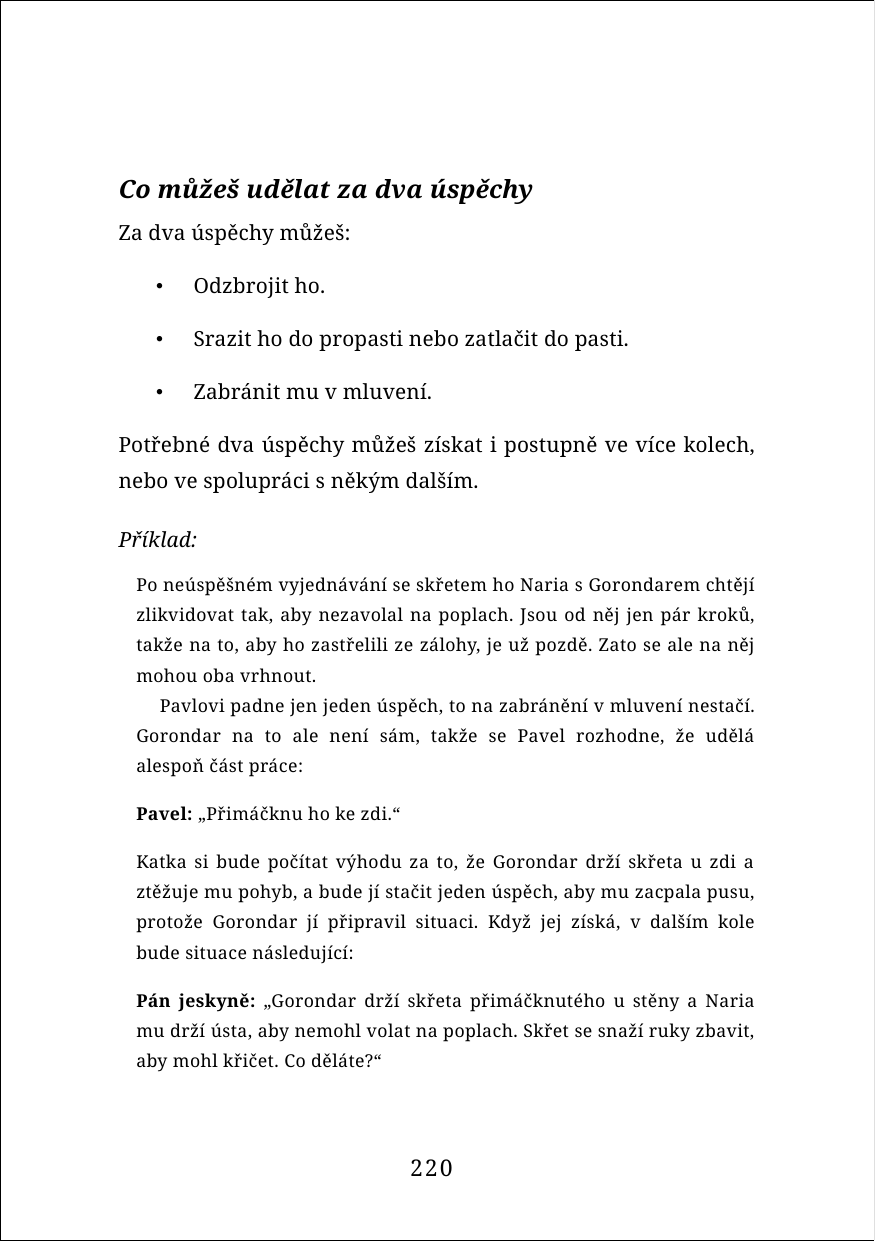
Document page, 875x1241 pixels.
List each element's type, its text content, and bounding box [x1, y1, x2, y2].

text Příklad: [118, 525, 756, 554]
list Srazit ho do propasti nebo zatlačit do pasti. [156, 324, 756, 352]
text Pavel: „Přimáčknu ho ke zdi.“ [136, 802, 756, 826]
list Zabránit mu v mluvení. [156, 377, 756, 406]
text Katka si bude počítat výhodu za to, že Gorondar drží skřeta u zdi a ztěžuje mu pohyb, a bude jí stačit jeden úspěch, aby mu zacpala pusu, protože Gorondar jí připravil situaci. Když jej získá, v dalším kole bude situace následující: [136, 849, 756, 964]
text Potřebné dva úspěchy můžeš získat i postupně ve více kolech, nebo ve spolupráci s někým dalším. [118, 431, 756, 494]
text Pán jeskyně: „Gorondar drží skřeta přimáčknutého u stěny a Naria mu drží ústa, aby nemohl volat na poplach. Skřet se snaží ruky zbavit, aby mohl křičet. Co děláte?“ [136, 988, 756, 1073]
subtitle Co můžeš udělat za dva úspěchy [118, 172, 756, 206]
text Za dva úspěchy můžeš: [118, 218, 756, 246]
text Po neúspěšném vyjednávání se skřetem ho Naria s Gorondarem chtějí zlikvidovat tak, aby nezavolal na poplach. Jsou od něj jen pár kroků, takže na to, aby ho zastřelili ze zálohy, je už pozdě. Zato se ale na něj mohou oba vrhnout. Pavlovi padne jen jeden úspěch, to na zabránění v mluvení nestačí. Gorondar na to ale není sám, takže se Pavel rozhodne, že udělá alespoň část práce: [136, 572, 756, 778]
list Odzbrojit ho. [156, 271, 756, 299]
